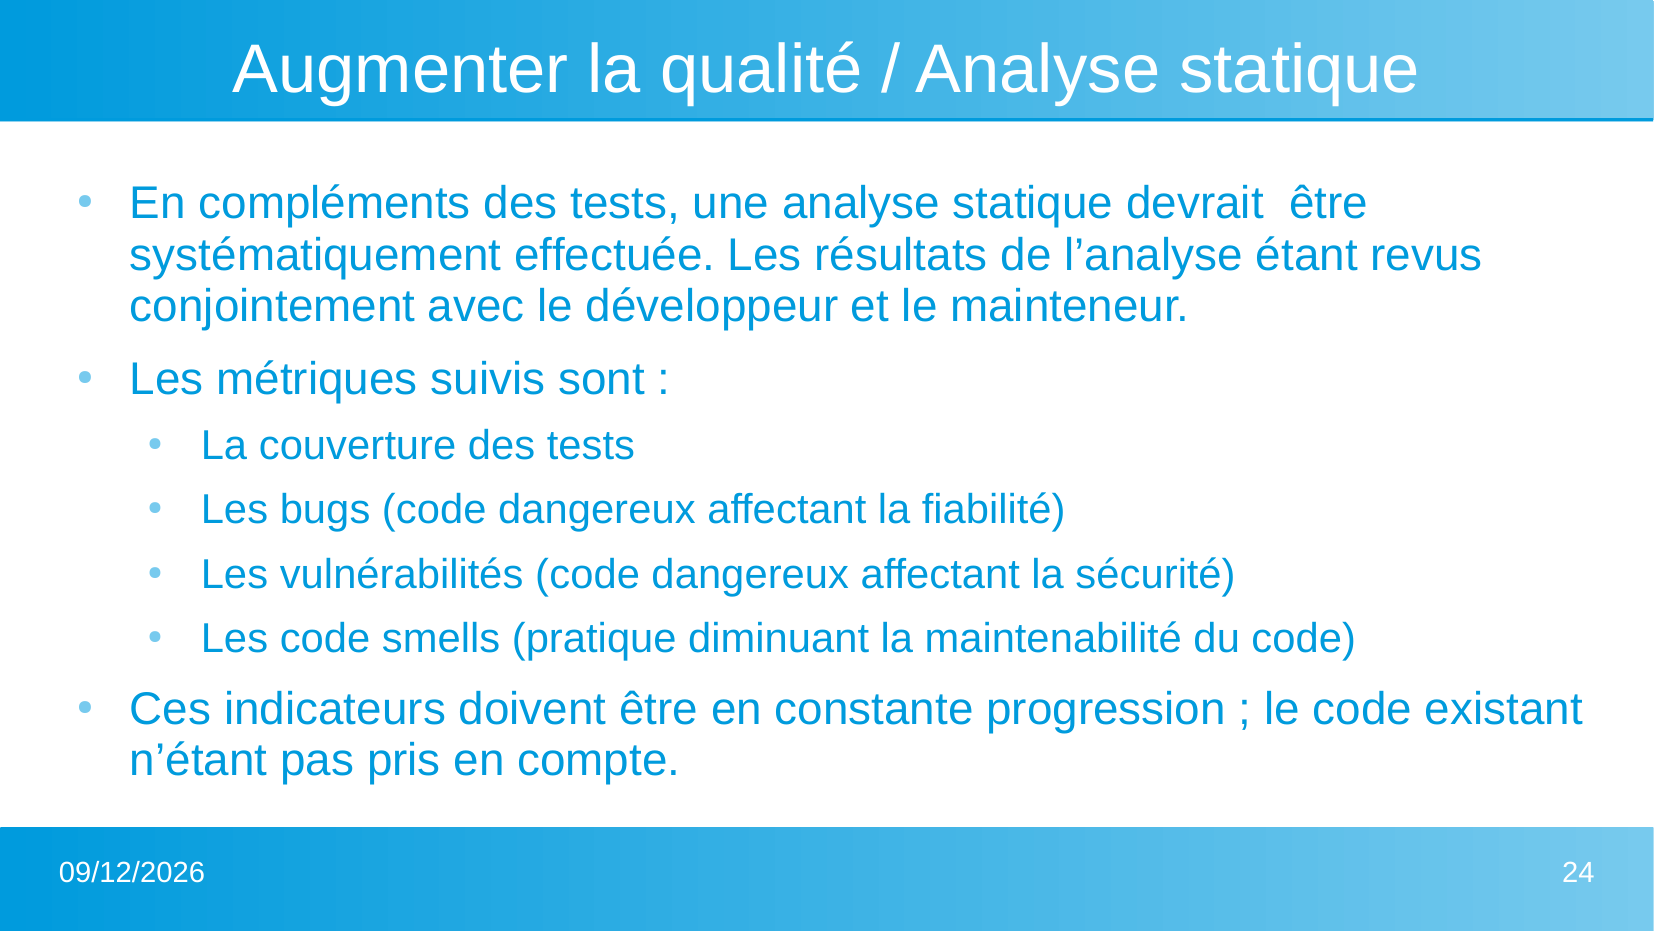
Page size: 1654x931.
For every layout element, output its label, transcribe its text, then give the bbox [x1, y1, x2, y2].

title Augmenter la qualité / Analyse statique [59, 29, 1595, 108]
list En compléments des tests, une analyse statique devrait être systématiquement effectuée. Les résultats de l’analyse étant revus conjointement avec le développeur et le mainteneur. Les métriques suivis sont : La couverture des tests Les bugs (code dangereux affectant la fiabilité) Les vulnérabilités (code dangereux affectant la sécurité) Les code smells (pratique diminuant la maintenabilité du code) Ces indicateurs doivent être en constante progression ; le code existant n’étant pas pris en compte. [59, 177, 1595, 768]
